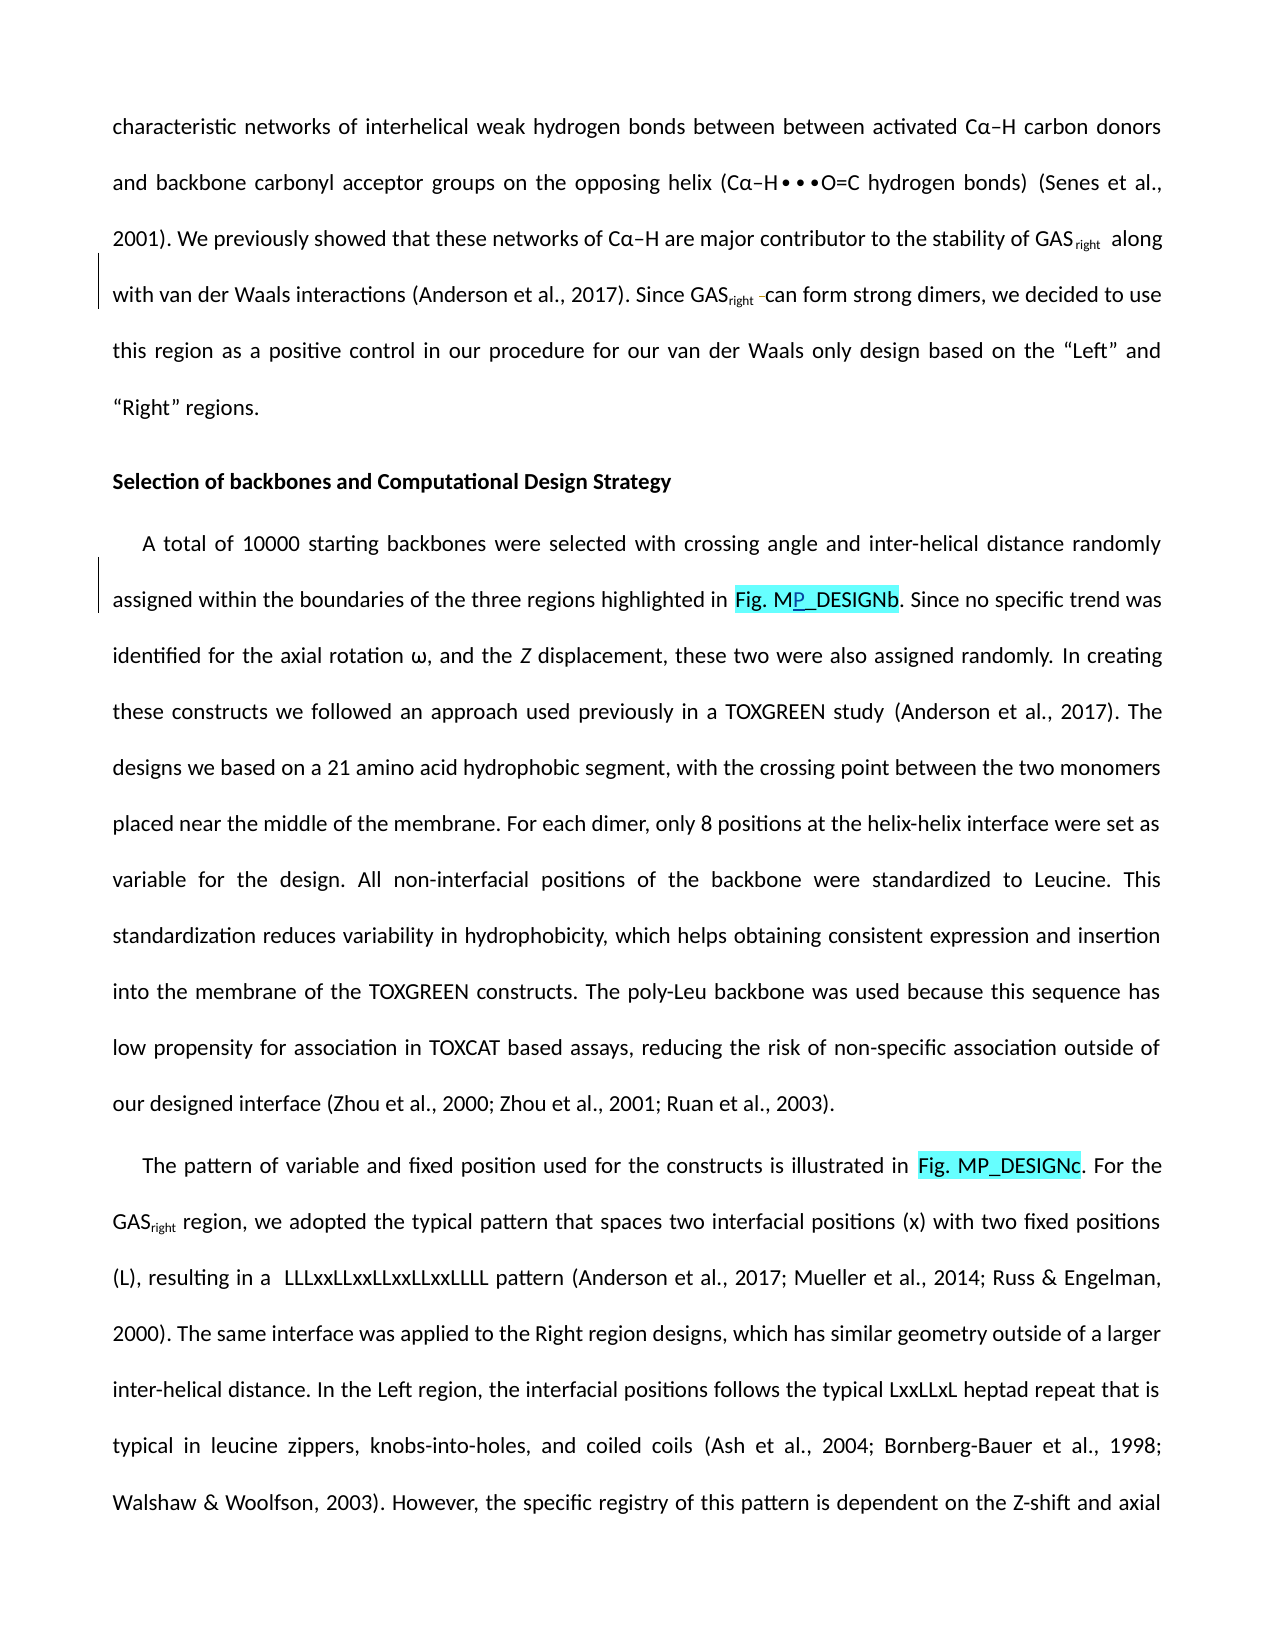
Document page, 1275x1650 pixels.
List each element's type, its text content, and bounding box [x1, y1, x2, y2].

text A total of 10000 starting backbones were selected with crossing angle and inter-helical distance randomly assigned within the boundaries of the three regions highlighted in Fig. MP_DESIGNb. Since no specific trend was identified for the axial rotation ω, and the Z displacement, these two were also assigned randomly. In creating these constructs we followed an approach used previously in a TOXGREEN study (Anderson et al., 2017). The designs we based on a 21 amino acid hydrophobic segment, with the crossing point between the two monomers placed near the middle of the membrane. For each dimer, only 8 positions at the helix-helix interface were set as variable for the design. All non-interfacial positions of the backbone were standardized to Leucine. This standardization reduces variability in hydrophobicity, which helps obtaining consistent expression and insertion into the membrane of the TOXGREEN constructs. The poly-Leu backbone was used because this sequence has low propensity for association in TOXCAT based assays, reducing the risk of non-specific association outside of our designed interface (Zhou et al., 2000; Zhou et al., 2001; Ruan et al., 2003). [112, 529, 1162, 1117]
text The pattern of variable and fixed position used for the constructs is illustrated in Fig. MP_DESIGNc. For the GASright region, we adopted the typical pattern that spaces two interfacial positions (x) with two fixed positions (L), resulting in a LLLxxLLxxLLxxLLxxLLLL pattern (Anderson et al., 2017; Mueller et al., 2014; Russ & Engelman, 2000). The same interface was applied to the Right region designs, which has similar geometry outside of a larger inter-helical distance. In the Left region, the interfacial positions follows the typical LxxLLxL heptad repeat that is typical in leucine zippers, knobs-into-holes, and coiled coils (Ash et al., 2004; Bornberg-Bauer et al., 1998; Walshaw & Woolfson, 2003). However, the specific registry of this pattern is dependent on the Z-shift and axial [112, 1151, 1162, 1516]
subtitle Selection of backbones and Computational Design Strategy [112, 467, 1162, 495]
text characteristic networks of interhelical weak hydrogen bonds between between activated Cα–H carbon donors and backbone carbonyl acceptor groups on the opposing helix (Cα–H∙∙∙O=C hydrogen bonds) (Senes et al., 2001). We previously showed that these networks of Cα–H are major contributor to the stability of GASright along with van der Waals interactions (Anderson et al., 2017). Since GASright can form strong dimers, we decided to use this region as a positive control in our procedure for our van der Waals only design based on the “Left” and “Right” regions. [112, 112, 1162, 421]
